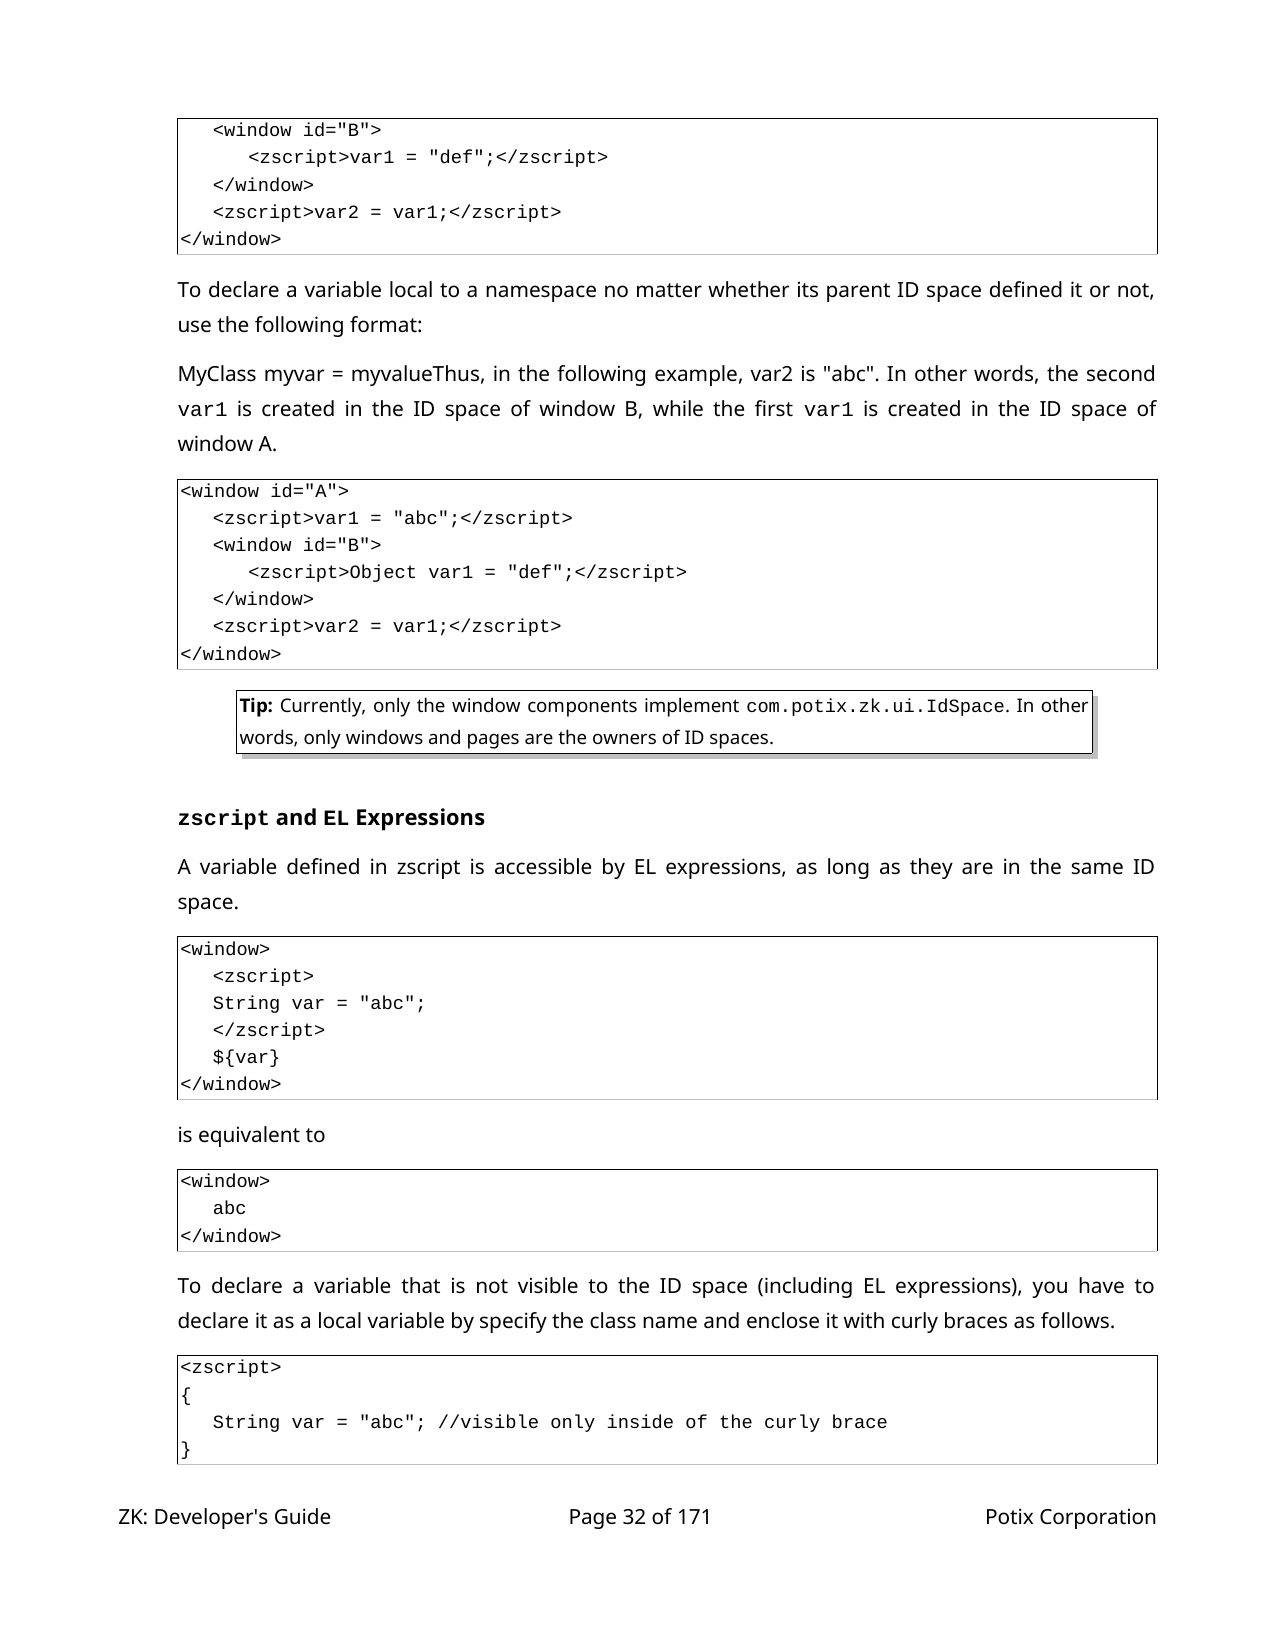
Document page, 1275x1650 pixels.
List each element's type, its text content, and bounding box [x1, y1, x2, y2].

text <zscript>var1 = "abc";</zscript> [178, 506, 1157, 530]
text </zscript> [178, 1018, 1157, 1042]
text <window> [178, 937, 1157, 961]
text { [178, 1383, 1157, 1407]
text String var = "abc"; [178, 991, 1157, 1015]
text ${var} [178, 1045, 1157, 1069]
text A variable defined in zscript is accessible by EL expressions, as long as they are in the same ID space. [177, 852, 1157, 916]
text </window> [178, 227, 1157, 254]
text } [178, 1437, 1157, 1464]
text </window> [178, 1072, 1157, 1099]
text <window id="B"> [178, 533, 1157, 557]
text String var = "abc"; //visible only inside of the curly brace [178, 1410, 1157, 1434]
text </window> [178, 642, 1157, 669]
text <zscript>var1 = "def";</zscript> [178, 145, 1157, 169]
text <window> [178, 1170, 1157, 1193]
text <zscript> [178, 1356, 1157, 1380]
text </window> [178, 172, 1157, 197]
text To declare a variable local to a namespace no matter whether its parent ID space defined it or not, use the following format: [177, 275, 1157, 338]
text <window id="B"> [178, 119, 1157, 142]
text <zscript> [178, 963, 1157, 988]
text </window> [178, 587, 1157, 611]
text Tip: Currently, only the window components implement com.potix.zk.ui.IdSpace. In other words, only windows and pages are the owners of ID spaces. [237, 691, 1092, 753]
subtitle zscript and EL Expressions [177, 802, 1157, 832]
text is equivalent to [177, 1120, 1157, 1148]
text <zscript>Object var1 = "def";</zscript> [178, 560, 1157, 584]
text abc [178, 1196, 1157, 1221]
text <zscript>var2 = var1;</zscript> [178, 614, 1157, 639]
text To declare a variable that is not visible to the ID space (including EL expressions), you have to declare it as a local variable by specify the class name and enclose it with curly braces as follows. [177, 1271, 1157, 1335]
text <zscript>var2 = var1;</zscript> [178, 200, 1157, 224]
text </window> [178, 1223, 1157, 1251]
text MyClass myvar = myvalueThus, in the following example, var2 is "abc". In other words, the second var1 is created in the ID space of window B, while the first var1 is created in the ID space of window A. [177, 359, 1157, 458]
text <window id="A"> [178, 480, 1157, 503]
